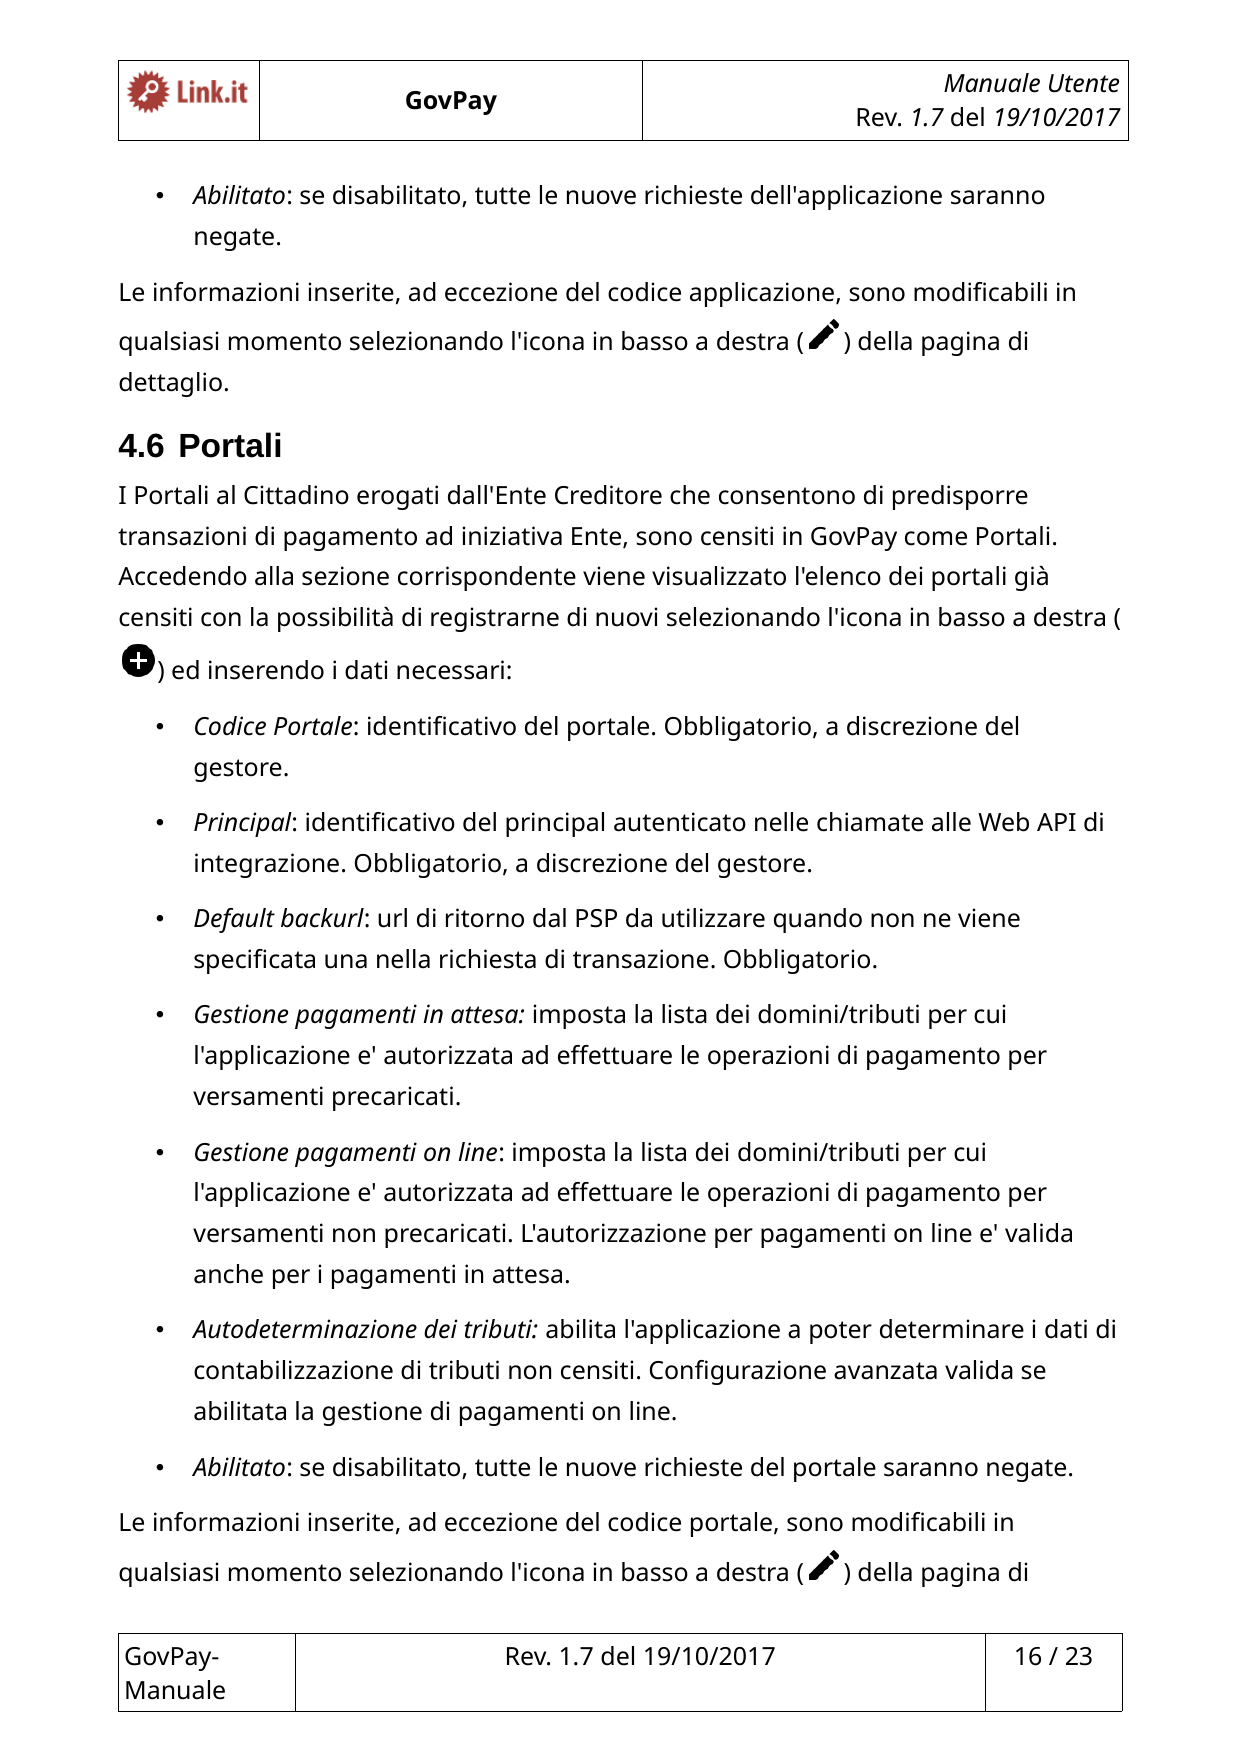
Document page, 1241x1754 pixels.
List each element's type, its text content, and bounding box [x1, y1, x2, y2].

list Abilitato: se disabilitato, tutte le nuove richieste dell'applicazione saranno negate. [156, 178, 1122, 253]
list Default backurl: url di ritorno dal PSP da utilizzare quando non ne viene specificata una nella richiesta di transazione. Obbligatorio. [156, 901, 1122, 976]
text I Portali al Cittadino erogati dall'Ente Creditore che consentono di predisporre transazioni di pagamento ad iniziativa Ente, sono censiti in GovPay come Portali. Accedendo alla sezione corrispondente viene visualizzato l'elenco dei portali già censiti con la possibilità di registrarne di nuovi selezionando l'icona in basso a destra () ed inserendo i dati necessari: [118, 477, 1122, 687]
text Le informazioni inserite, ad eccezione del codice applicazione, sono modificabili in qualsiasi momento selezionando l'icona in basso a destra () della pagina di dettaglio. [118, 274, 1122, 399]
list Principal: identificativo del principal autenticato nelle chiamate alle Web API di integrazione. Obbligatorio, a discrezione del gestore. [156, 804, 1122, 879]
picture [804, 1545, 844, 1585]
list Autodeterminazione dei tributi: abilita l'applicazione a poter determinare i dati di contabilizzazione di tributi non censiti. Configurazione avanzata valida se abilitata la gestione di pagamenti on line. [156, 1312, 1122, 1428]
text Le informazioni inserite, ad eccezione del codice portale, sono modificabili in qualsiasi momento selezionando l'icona in basso a destra () della pagina di [118, 1504, 1122, 1588]
list Abilitato: se disabilitato, tutte le nuove richieste del portale saranno negate. [156, 1449, 1122, 1483]
list Codice Portale: identificativo del portale. Obbligatorio, a discrezione del gestore. [156, 708, 1122, 783]
subtitle Portali [118, 426, 1122, 465]
list Gestione pagamenti on line: imposta la lista dei domini/tributi per cui l'applicazione e' autorizzata ad effettuare le operazioni di pagamento per versamenti non precaricati. L'autorizzazione per pagamenti on line e' valida anche per i pagamenti in attesa. [156, 1134, 1122, 1291]
list Gestione pagamenti in attesa: imposta la lista dei domini/tributi per cui l'applicazione e' autorizzata ad effettuare le operazioni di pagamento per versamenti precaricati. [156, 997, 1122, 1113]
picture [804, 315, 844, 354]
picture [118, 640, 158, 680]
picture [123, 65, 254, 119]
